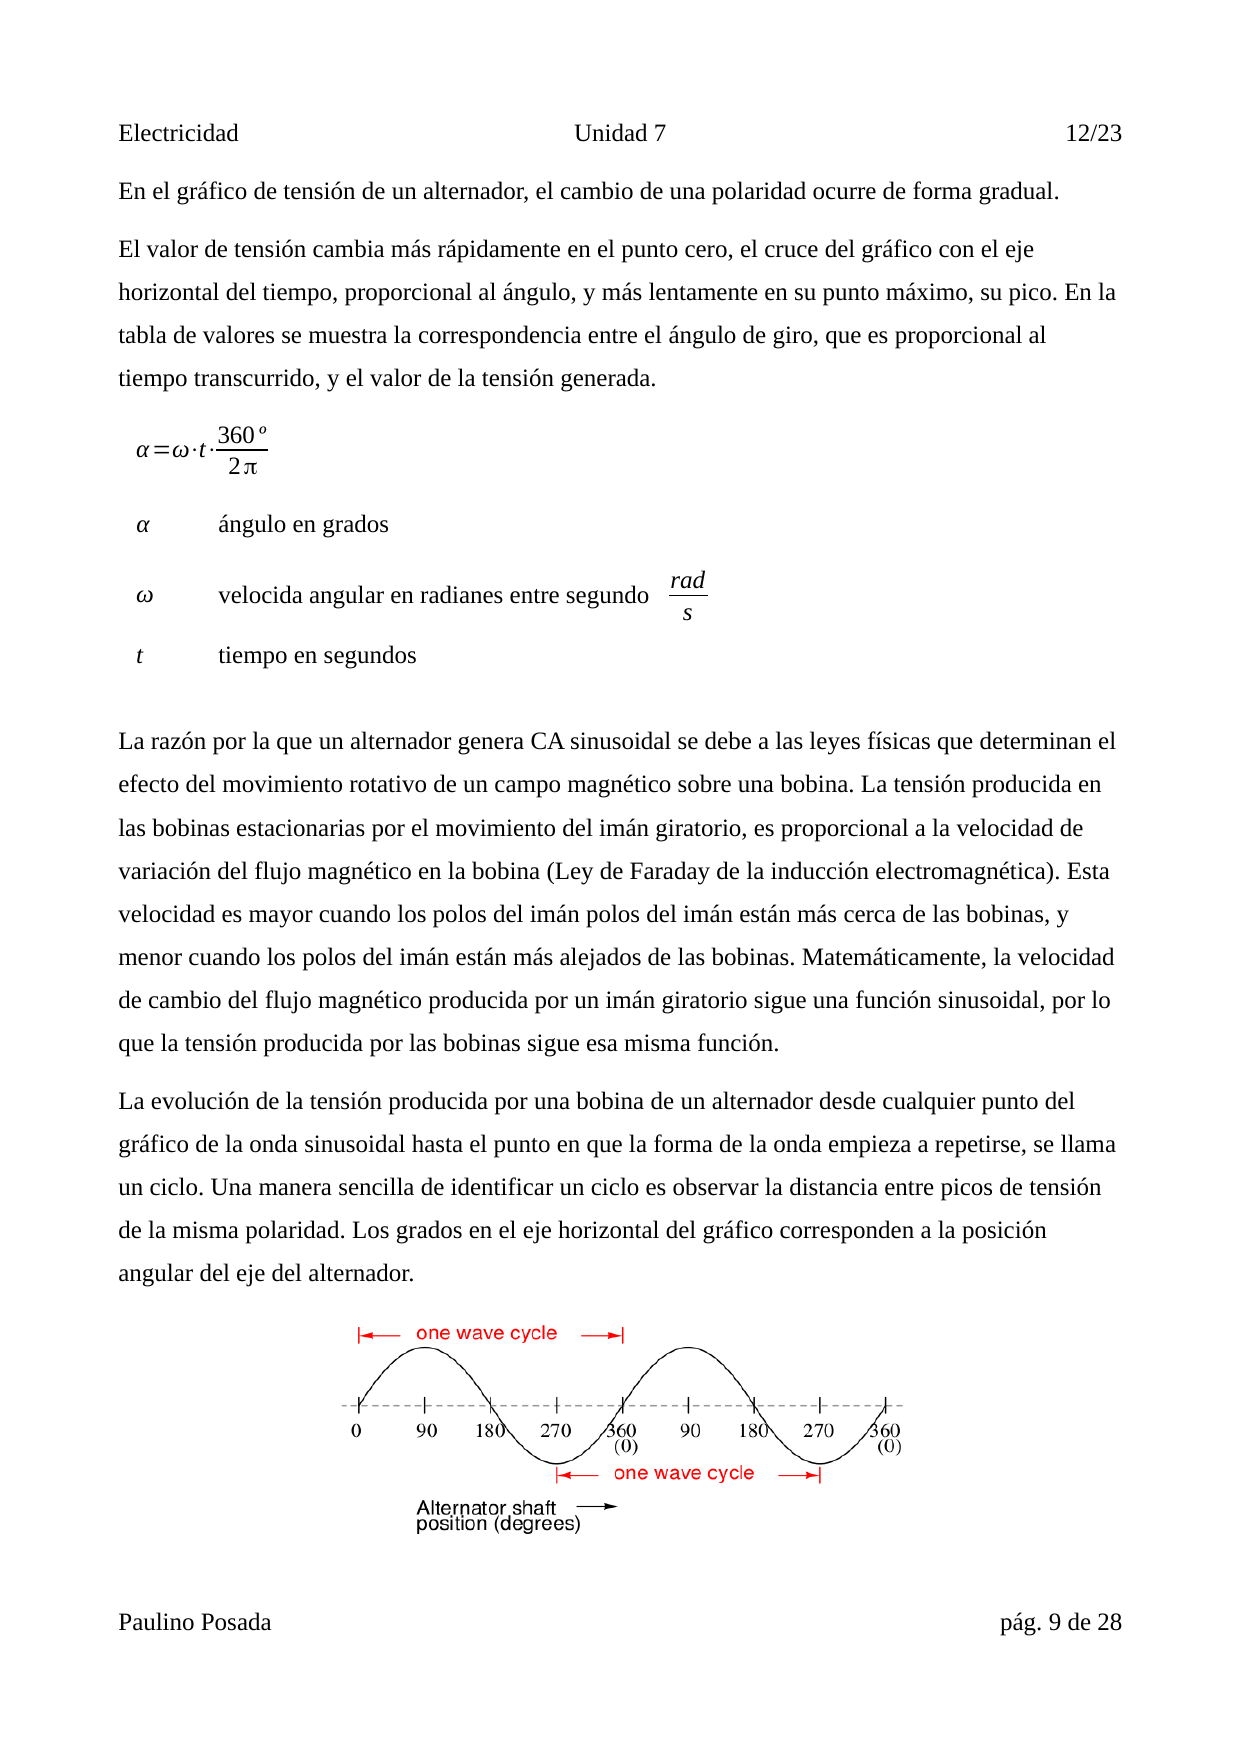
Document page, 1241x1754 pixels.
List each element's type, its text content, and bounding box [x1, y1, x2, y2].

text tiempo en segundos [118, 640, 1122, 669]
text El valor de tensión cambia más rápidamente en el punto cero, el cruce del gráfico con el eje horizontal del tiempo, proporcional al ángulo, y más lentamente en su punto máximo, su pico. En la tabla de valores se muestra la correspondencia entre el ángulo de giro, que es proporcional al tiempo transcurrido, y el valor de la tensión generada. [118, 234, 1122, 392]
picture [331, 1316, 909, 1541]
text La evolución de la tensión producida por una bobina de un alternador desde cualquier punto del gráfico de la onda sinusoidal hasta el punto en que la forma de la onda empieza a repetirse, se llama un ciclo. Una manera sencilla de identificar un ciclo es observar la distancia entre picos de tensión de la misma polaridad. Los grados en el eje horizontal del gráfico corresponden a la posición angular del eje del alternador. [118, 1086, 1122, 1287]
text velocida angular en radianes entre segundo [118, 567, 1122, 626]
text La razón por la que un alternador genera CA sinusoidal se debe a las leyes físicas que determinan el efecto del movimiento rotativo de un campo magnético sobre una bobina. La tensión producida en las bobinas estacionarias por el movimiento del imán giratorio, es proporcional a la velocidad de variación del flujo magnético en la bobina (Ley de Faraday de la inducción electromagnética). Esta velocidad es mayor cuando los polos del imán polos del imán están más cerca de las bobinas, y menor cuando los polos del imán están más alejados de las bobinas. Matemáticamente, la velocidad de cambio del flujo magnético producida por un imán giratorio sigue una función sinusoidal, por lo que la tensión producida por las bobinas sigue esa misma función. [118, 726, 1122, 1057]
text En el gráfico de tensión de un alternador, el cambio de una polaridad ocurre de forma gradual. [118, 176, 1122, 205]
text ángulo en grados [118, 509, 1122, 538]
